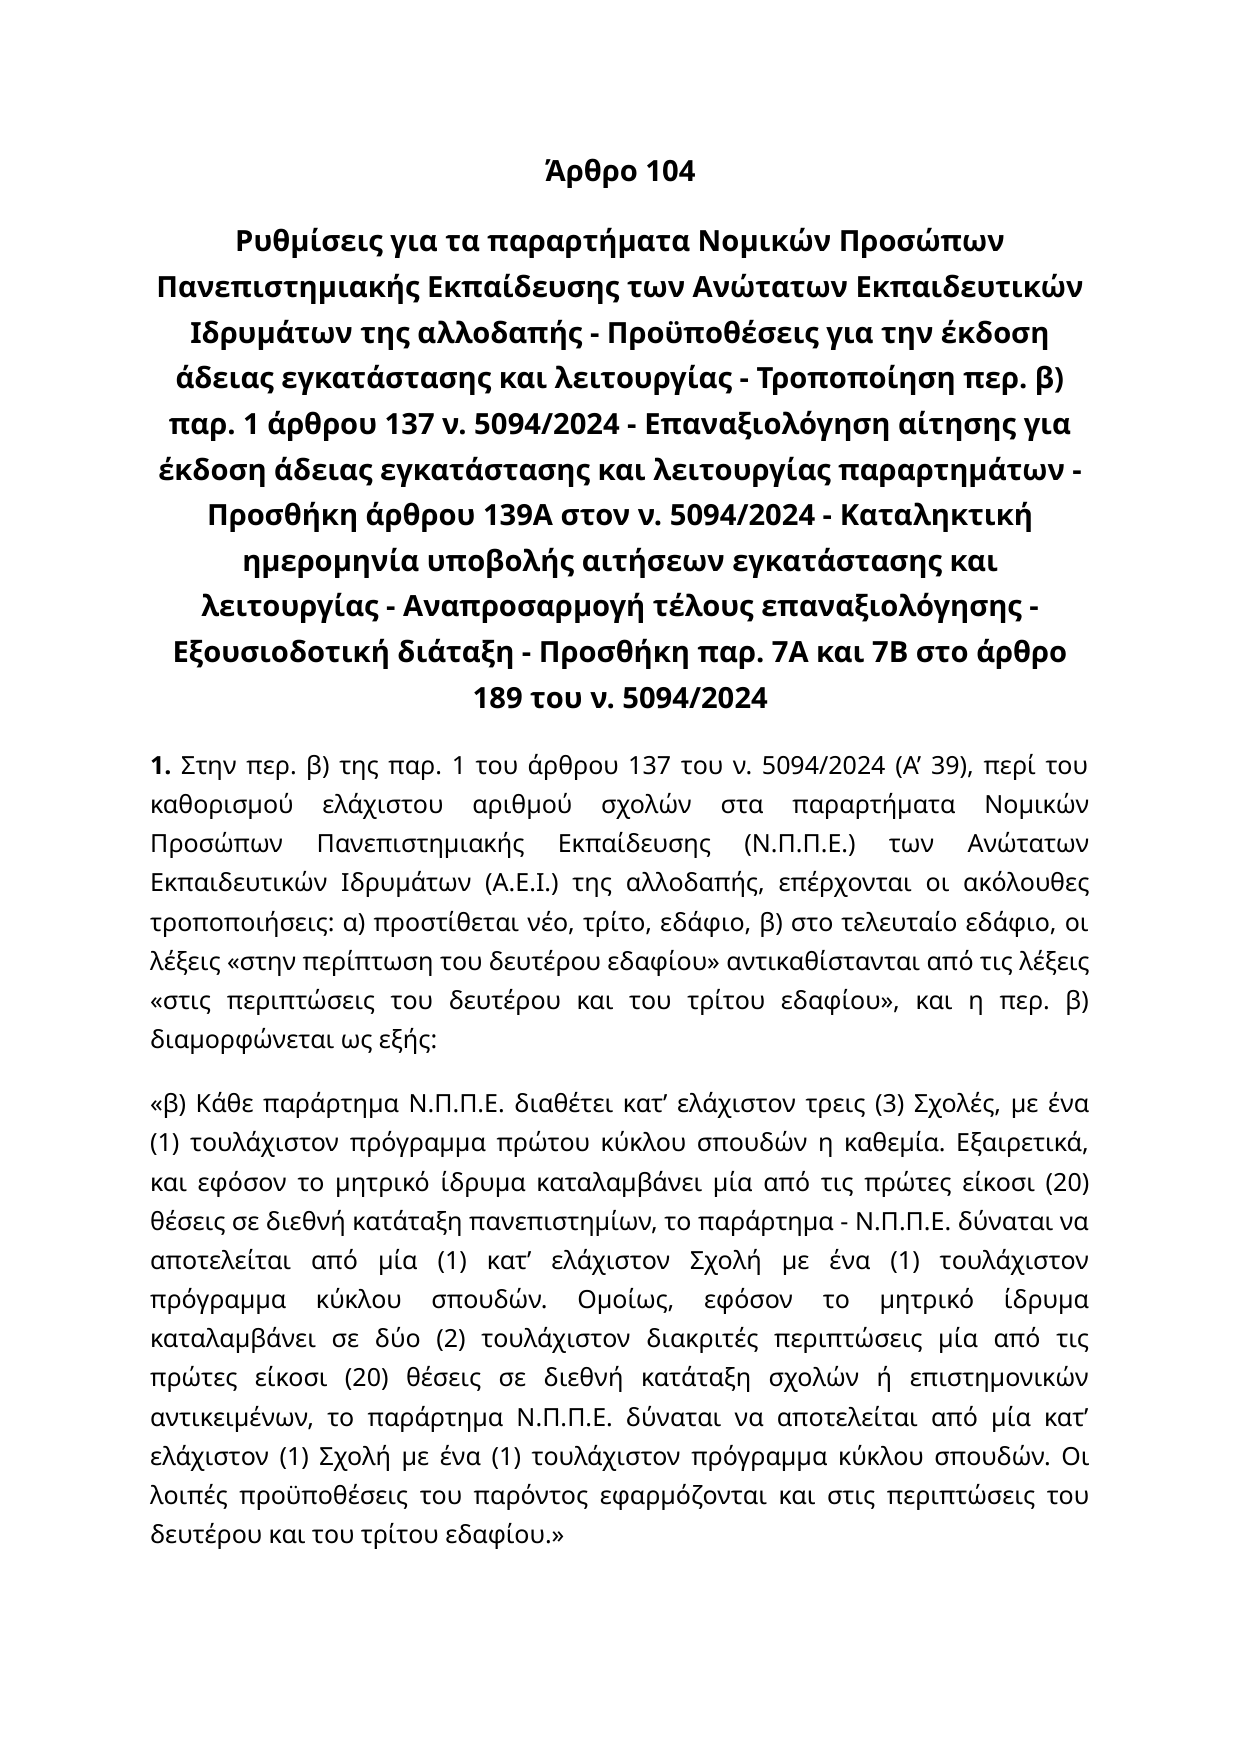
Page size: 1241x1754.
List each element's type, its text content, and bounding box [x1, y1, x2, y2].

subtitle Ρυθμίσεις για τα παραρτήματα Νομικών Προσώπων Πανεπιστημιακής Εκπαίδευσης των Ανώτατων Εκπαιδευτικών Ιδρυμάτων της αλλοδαπής - Προϋποθέσεις για την έκδοση άδειας εγκατάστασης και λειτουργίας - Τροποποίηση περ. β) παρ. 1 άρθρου 137 ν. 5094/2024 - Επαναξιολόγηση αίτησης για έκδοση άδειας εγκατάστασης και λειτουργίας παραρτημάτων - Προσθήκη άρθρου 139Α στον ν. 5094/2024 - Καταληκτική ημερομηνία υποβολής αιτήσεων εγκατάστασης και λειτουργίας - Αναπροσαρμογή τέλους επαναξιολόγησης - Εξουσιοδοτική διάταξη - Προσθήκη παρ. 7Α και 7Β στο άρθρο 189 του ν. 5094/2024 [150, 221, 1090, 717]
text «β) Κάθε παράρτημα Ν.Π.Π.Ε. διαθέτει κατ’ ελάχιστον τρεις (3) Σχολές, με ένα (1) τουλάχιστον πρόγραμμα πρώτου κύκλου σπουδών η καθεμία. Εξαιρετικά, και εφόσον το μητρικό ίδρυμα καταλαμβάνει μία από τις πρώτες είκοσι (20) θέσεις σε διεθνή κατάταξη πανεπιστημίων, το παράρτημα - Ν.Π.Π.Ε. δύναται να αποτελείται από μία (1) κατ’ ελάχιστον Σχολή με ένα (1) τουλάχιστον πρόγραμμα κύκλου σπουδών. Ομοίως, εφόσον το μητρικό ίδρυμα καταλαμβάνει σε δύο (2) τουλάχιστον διακριτές περιπτώσεις μία από τις πρώτες είκοσι (20) θέσεις σε διεθνή κατάταξη σχολών ή επιστημονικών αντικειμένων, το παράρτημα Ν.Π.Π.Ε. δύναται να αποτελείται από μία κατ’ ελάχιστον (1) Σχολή με ένα (1) τουλάχιστον πρόγραμμα κύκλου σπουδών. Οι λοιπές προϋποθέσεις του παρόντος εφαρμόζονται και στις περιπτώσεις του δευτέρου και του τρίτου εδαφίου.» [150, 1086, 1090, 1551]
subtitle Άρθρο 104 [150, 150, 1090, 190]
text 1. Στην περ. β) της παρ. 1 του άρθρου 137 του ν. 5094/2024 (Α’ 39), περί του καθορισμού ελάχιστου αριθμού σχολών στα παραρτήματα Νομικών Προσώπων Πανεπιστημιακής Εκπαίδευσης (Ν.Π.Π.Ε.) των Ανώτατων Εκπαιδευτικών Ιδρυμάτων (Α.Ε.Ι.) της αλλοδαπής, επέρχονται οι ακόλουθες τροποποιήσεις: α) προστίθεται νέο, τρίτο, εδάφιο, β) στο τελευταίο εδάφιο, οι λέξεις «στην περίπτωση του δευτέρου εδαφίου» αντικαθίστανται από τις λέξεις «στις περιπτώσεις του δευτέρου και του τρίτου εδαφίου», και η περ. β) διαμορφώνεται ως εξής: [150, 747, 1090, 1056]
